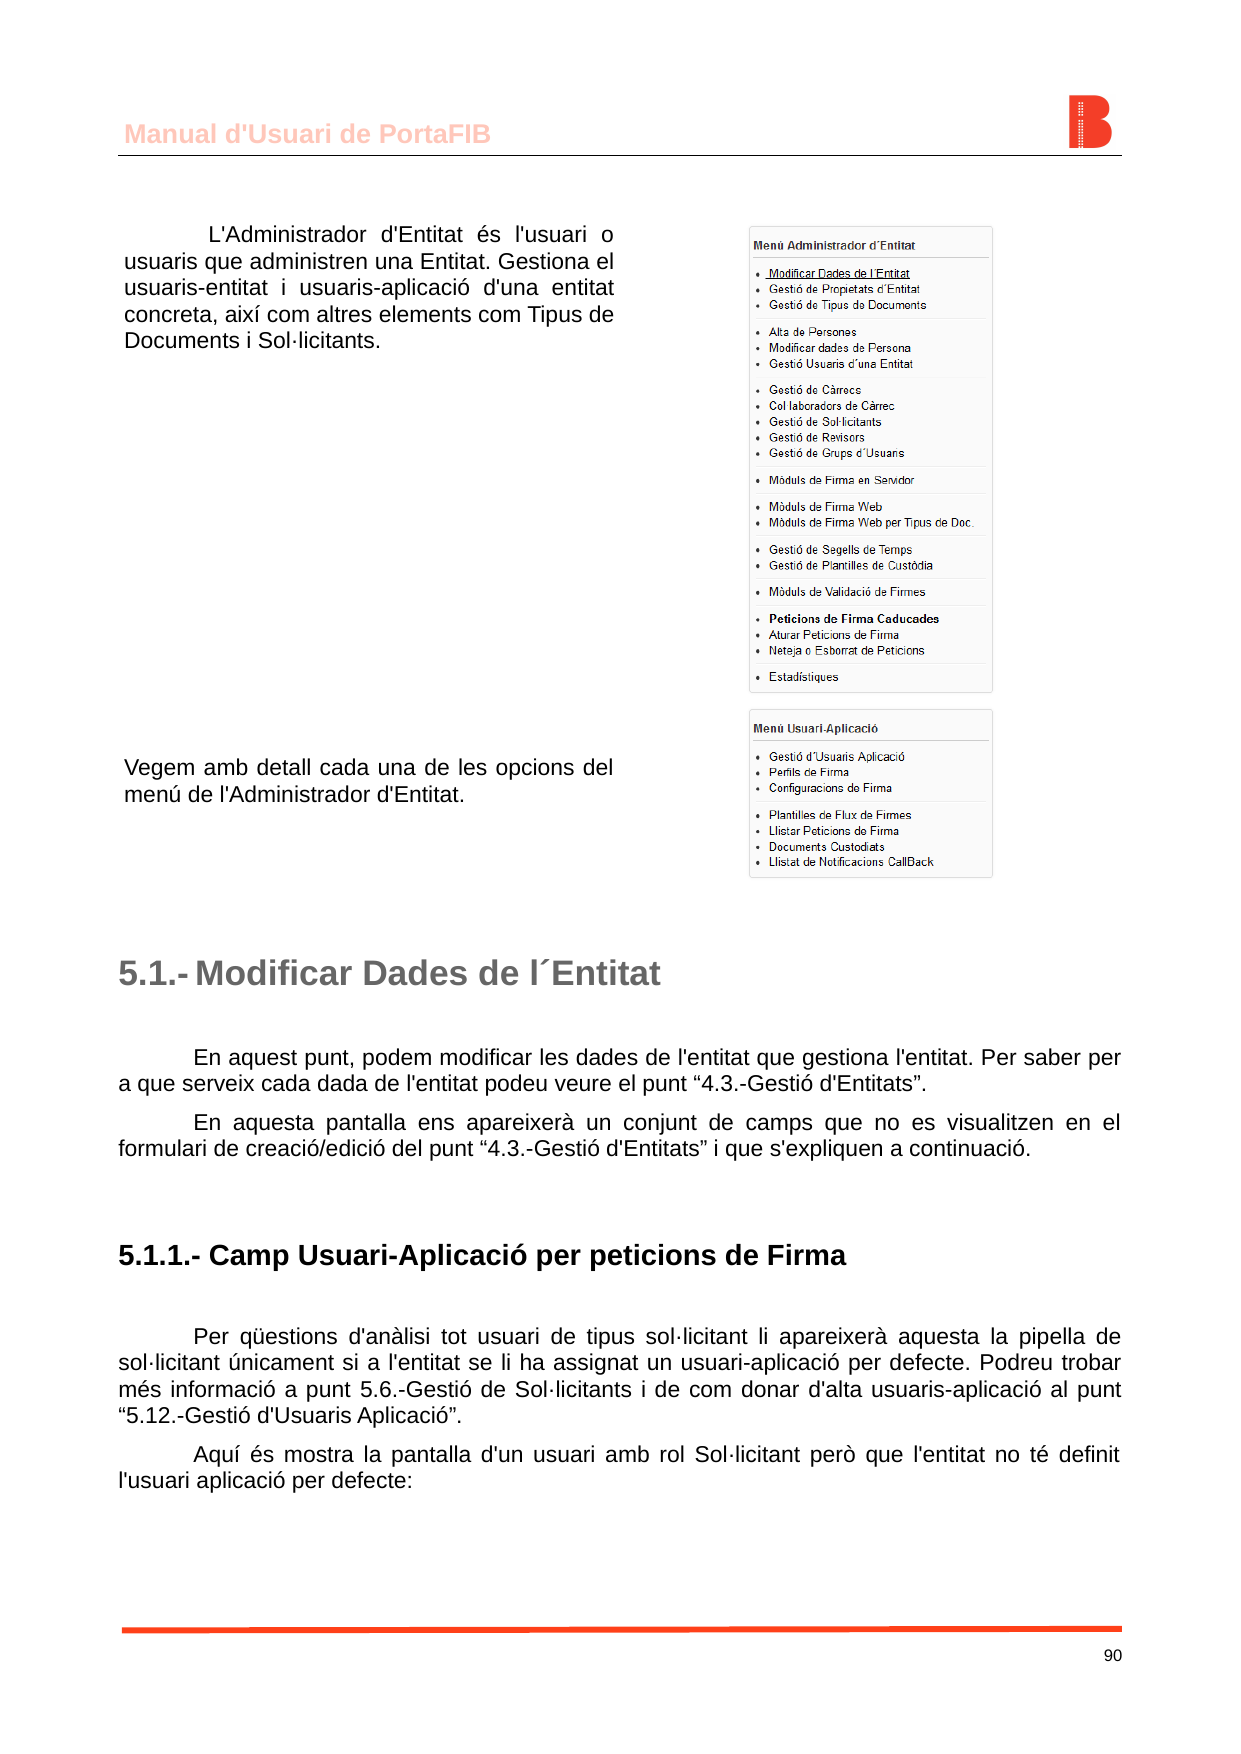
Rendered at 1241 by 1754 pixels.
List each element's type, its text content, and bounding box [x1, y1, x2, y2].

text En aquest punt, podem modificar les dades de l'entitat que gestiona l'entitat. Per saber per a que serveix cada dada de l'entitat podeu veure el punt “4.3.-Gestió d'Entitats”. [118, 1044, 1122, 1096]
text Per qüestions d'anàlisi tot usuari de tipus sol·licitant li apareixerà aquesta la pipella de sol·licitant únicament si a l'entitat se li ha assignat un usuari-aplicació per defecte. Podreu trobar més informació a punt 5.6Gestió de Sol·licitants i de com donar d'alta usuaris-aplicació al punt “5.12Gestió d'Usuaris Aplicació”. [118, 1323, 1122, 1428]
subtitle Camp Usuari-Aplicació per peticions de Firma [118, 1238, 1122, 1272]
table_header [620, 216, 1122, 888]
picture [744, 221, 999, 882]
table_header L'Administrador d'Entitat és l'usuari o usuaris que administren una Entitat. Gestiona el usuaris-entitat i usuaris-aplicació d'una entitat concreta, així com altres elements com Tipus de Documents i Sol·licitants. Vegem amb detall cada una de les opcions del menú de l'Administrador d'Entitat. [118, 216, 620, 888]
text Aquí és mostra la pantalla d'un usuari amb rol Sol·licitant però que l'entitat no té definit l'usuari aplicació per defecte: [118, 1441, 1122, 1493]
picture [1063, 94, 1117, 150]
text En aquesta pantalla ens apareixerà un conjunt de camps que no es visualitzen en el formulari de creació/edició del punt “4.3.-Gestió d'Entitats” i que s'expliquen a continuació. [118, 1109, 1122, 1162]
subtitle Modificar Dades de l´Entitat [118, 952, 1122, 992]
